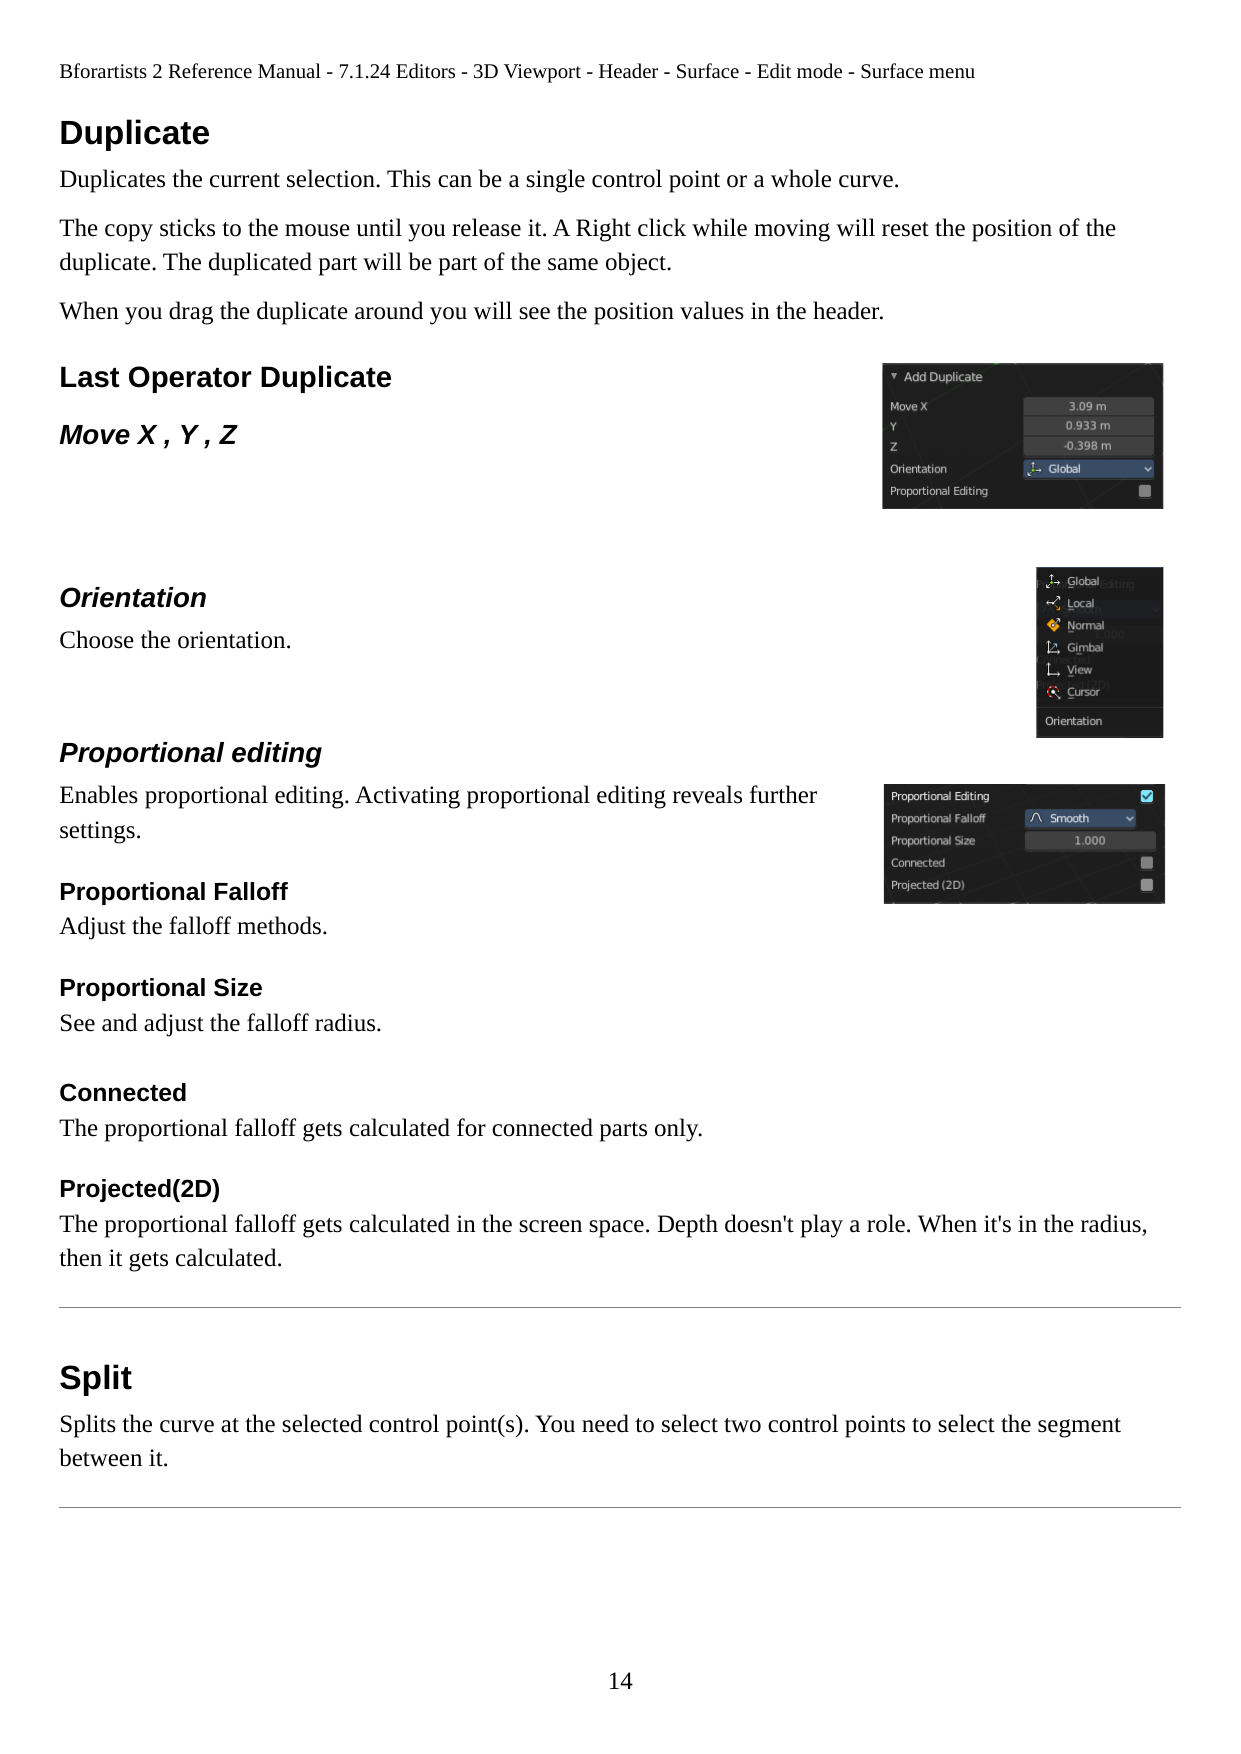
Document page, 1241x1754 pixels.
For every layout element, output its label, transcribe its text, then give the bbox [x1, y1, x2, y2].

subtitle Move X , Y , Z [59, 419, 882, 451]
text The proportional falloff gets calculated in the screen space. Depth doesn't play a role. When it's in the radius, then it gets calculated. [59, 1209, 1181, 1272]
subtitle [1164, 419, 1181, 451]
text Enables proportional editing. Activating proportional editing reveals further settings. [59, 781, 1181, 844]
subtitle Connected [59, 1078, 1181, 1106]
subtitle Last Operator Duplicate [59, 360, 1181, 394]
text Choose the orientation. [59, 626, 1036, 654]
text The proportional falloff gets calculated for connected parts only. [59, 1113, 1181, 1141]
text When you drag the duplicate around you will see the position values in the header. [59, 296, 1181, 325]
subtitle [1164, 581, 1181, 613]
text Splits the curve at the selected control point(s). You need to select two control points to select the segment between it. [59, 1409, 1181, 1472]
subtitle Split [59, 1357, 1181, 1396]
text The copy sticks to the mouse until you release it. A Right click while moving will reset the position of the duplicate. The duplicated part will be part of the same object. [59, 213, 1181, 276]
subtitle Duplicate [59, 113, 1181, 151]
subtitle Proportional Size [59, 973, 1181, 1002]
text [1164, 626, 1181, 654]
text See and adjust the falloff radius. [59, 1008, 1181, 1037]
subtitle Proportional Falloff [59, 877, 1181, 905]
text Adjust the falloff methods. [59, 911, 1181, 940]
subtitle Proportional editing [59, 736, 1181, 768]
picture [883, 784, 1166, 904]
subtitle Orientation [59, 581, 1036, 613]
subtitle Projected(2D) [59, 1174, 1181, 1203]
picture [1036, 567, 1164, 738]
text Duplicates the current selection. This can be a single control point or a whole curve. [59, 164, 1181, 192]
picture [882, 363, 1164, 509]
